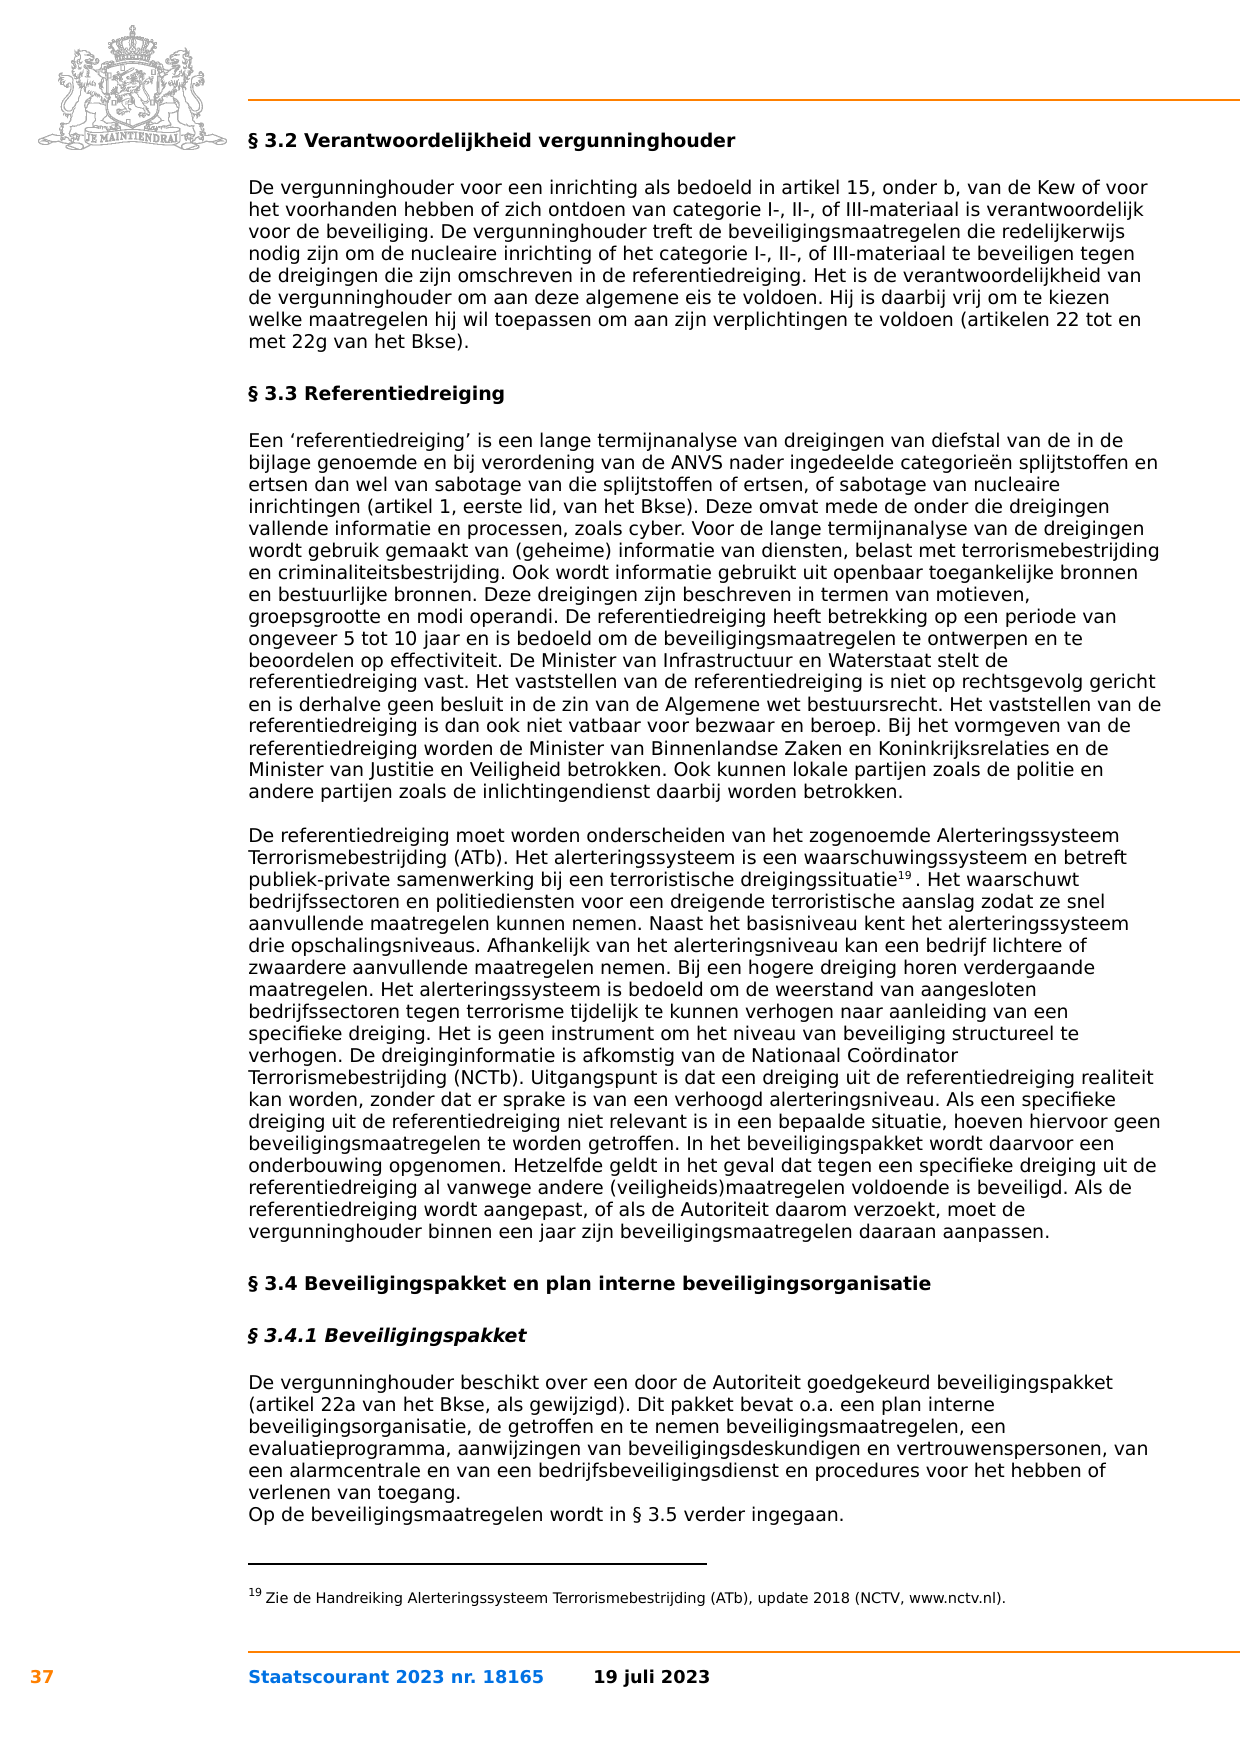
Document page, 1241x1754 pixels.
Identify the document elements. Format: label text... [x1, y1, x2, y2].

subtitle § 3.4.1 Beveiligingspakket [248, 1325, 1163, 1347]
picture [38, 25, 227, 150]
text Op de beveiligingsmaatregelen wordt in § 3.5 verder ingegaan. [248, 1504, 1163, 1526]
text De referentiedreiging moet worden onderscheiden van het zogenoemde Alerteringssysteem Terrorismebestrijding (ATb). Het alerteringssysteem is een waarschuwingssysteem en betreft publiek-private samenwerking bij een terroristische dreigingssituatie. Het waarschuwt bedrijfssectoren en politiediensten voor een dreigende terroristische aanslag zodat ze snel aanvullende maatregelen kunnen nemen. Naast het basisniveau kent het alerteringssysteem drie opschalingsniveaus. Afhankelijk van het alerteringsniveau kan een bedrijf lichtere of zwaardere aanvullende maatregelen nemen. Bij een hogere dreiging horen verdergaande maatregelen. Het alerteringssysteem is bedoeld om de weerstand van aangesloten bedrijfssectoren tegen terrorisme tijdelijk te kunnen verhogen naar aanleiding van een specifieke dreiging. Het is geen instrument om het niveau van beveiliging structureel te verhogen. De dreiginginformatie is afkomstig van de Nationaal Coördinator Terrorismebestrijding (NCTb). Uitgangspunt is dat een dreiging uit de referentiedreiging realiteit kan worden, zonder dat er sprake is van een verhoogd alerteringsniveau. Als een specifieke dreiging uit de referentiedreiging niet relevant is in een bepaalde situatie, hoeven hiervoor geen beveiligingsmaatregelen te worden getroffen. In het beveiligingspakket wordt daarvoor een onderbouwing opgenomen. Hetzelfde geldt in het geval dat tegen een specifieke dreiging uit de referentiedreiging al vanwege andere (veiligheids)maatregelen voldoende is beveiligd. Als de referentiedreiging wordt aangepast, of als de Autoriteit daarom verzoekt, moet de vergunninghouder binnen een jaar zijn beveiligingsmaatregelen daaraan aanpassen. [248, 825, 1163, 1243]
text De vergunninghouder beschikt over een door de Autoriteit goedgekeurd beveiligingspakket (artikel 22a van het Bkse, als gewijzigd). Dit pakket bevat o.a. een plan interne beveiligingsorganisatie, de getroffen en te nemen beveiligingsmaatregelen, een evaluatieprogramma, aanwijzingen van beveiligingsdeskundigen en vertrouwenspersonen, van een alarmcentrale en van een bedrijfsbeveiligingsdienst en procedures voor het hebben of verlenen van toegang. [248, 1372, 1163, 1504]
subtitle § 3.4 Beveiligingspakket en plan interne beveiligingsorganisatie [248, 1273, 1163, 1295]
text Zie de Handreiking Alerteringssysteem Terrorismebestrijding (ATb), update 2018 (NCTV, www.nctv.nl). [248, 1586, 1163, 1608]
text De vergunninghouder voor een inrichting als bedoeld in artikel 15, onder b, van de Kew of voor het voorhanden hebben of zich ontdoen van categorie I-, II-, of III-materiaal is verantwoordelijk voor de beveiliging. De vergunninghouder treft de beveiligingsmaatregelen die redelijkerwijs nodig zijn om de nucleaire inrichting of het categorie I-, II-, of III-materiaal te beveiligen tegen de dreigingen die zijn omschreven in de referentiedreiging. Het is de verantwoordelijkheid van de vergunninghouder om aan deze algemene eis te voldoen. Hij is daarbij vrij om te kiezen welke maatregelen hij wil toepassen om aan zijn verplichtingen te voldoen (artikelen 22 tot en met 22g van het Bkse). [248, 177, 1163, 353]
subtitle § 3.3 Referentiedreiging [248, 383, 1163, 405]
subtitle § 3.2 Verantwoordelijkheid vergunninghouder [248, 130, 1163, 152]
text Een ‘referentiedreiging’ is een lange termijnanalyse van dreigingen van diefstal van de in de bijlage genoemde en bij verordening van de ANVS nader ingedeelde categorieën splijtstoffen en ertsen dan wel van sabotage van die splijtstoffen of ertsen, of sabotage van nucleaire inrichtingen (artikel 1, eerste lid, van het Bkse). Deze omvat mede de onder die dreigingen vallende informatie en processen, zoals cyber. Voor de lange termijnanalyse van de dreigingen wordt gebruik gemaakt van (geheime) informatie van diensten, belast met terrorismebestrijding en criminaliteitsbestrijding. Ook wordt informatie gebruikt uit openbaar toegankelijke bronnen en bestuurlijke bronnen. Deze dreigingen zijn beschreven in termen van motieven, groepsgrootte en modi operandi. De referentiedreiging heeft betrekking op een periode van ongeveer 5 tot 10 jaar en is bedoeld om de beveiligingsmaatregelen te ontwerpen en te beoordelen op effectiviteit. De Minister van Infrastructuur en Waterstaat stelt de referentiedreiging vast. Het vaststellen van de referentiedreiging is niet op rechtsgevolg gericht en is derhalve geen besluit in de zin van de Algemene wet bestuursrecht. Het vaststellen van de referentiedreiging is dan ook niet vatbaar voor bezwaar en beroep. Bij het vormgeven van de referentiedreiging worden de Minister van Binnenlandse Zaken en Koninkrijksrelaties en de Minister van Justitie en Veiligheid betrokken. Ook kunnen lokale partijen zoals de politie en andere partijen zoals de inlichtingendienst daarbij worden betrokken. [248, 430, 1163, 803]
